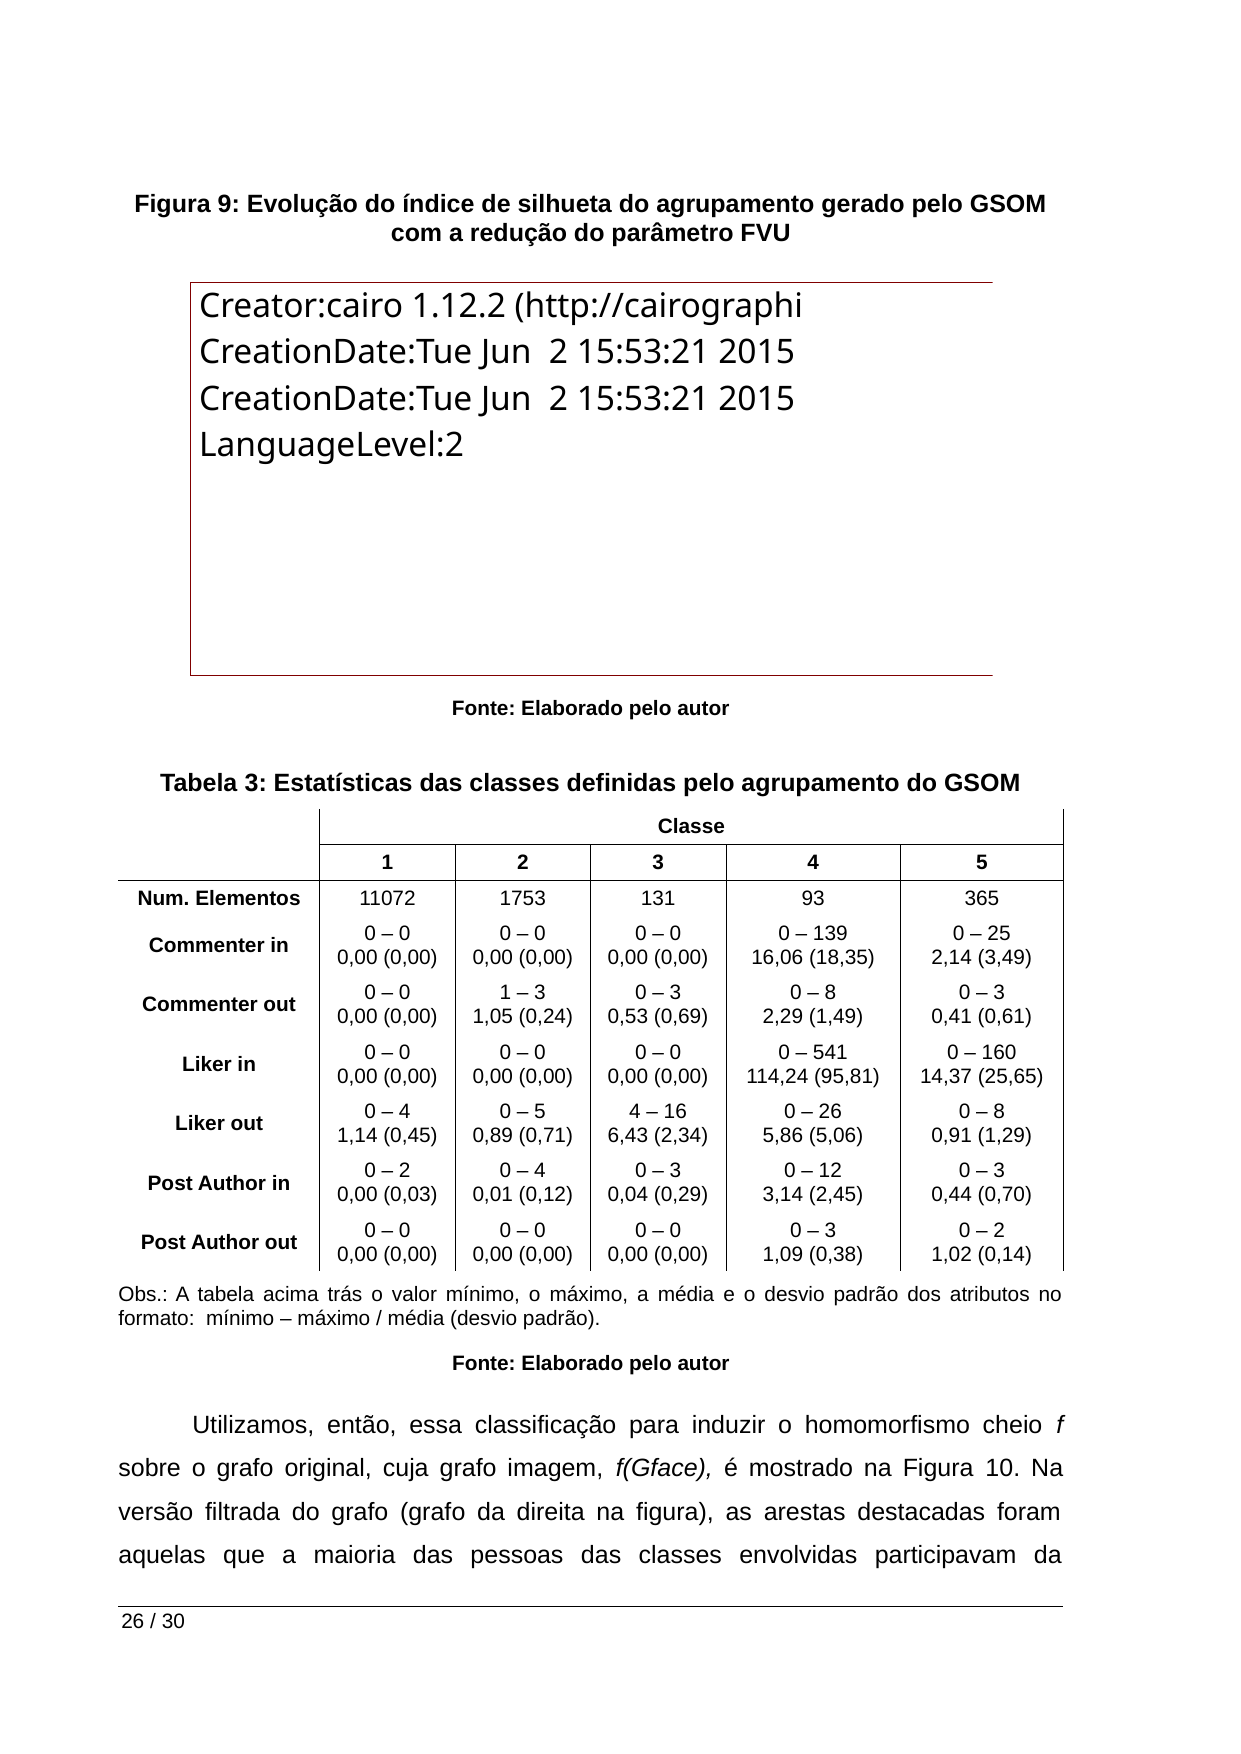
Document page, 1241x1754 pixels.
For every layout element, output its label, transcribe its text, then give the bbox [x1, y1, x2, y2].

table_cell 0 – 0 0,00 (0,00) [591, 1212, 726, 1271]
table_cell 0 – 0 0,00 (0,00) [456, 1034, 590, 1093]
table_cell 0 – 0 0,00 (0,00) [320, 975, 455, 1034]
table_cell 0 – 160 14,37 (25,65) [901, 1034, 1063, 1093]
table_cell 11072 [320, 881, 455, 915]
table_cell 0 – 0 0,00 (0,00) [591, 1034, 726, 1093]
table_cell Post Author out [118, 1212, 319, 1271]
table_cell 0 – 2 1,02 (0,14) [901, 1212, 1063, 1271]
table_cell 0 – 0 0,00 (0,00) [320, 1212, 455, 1271]
table_cell 2 [456, 845, 590, 879]
table_cell 0 – 5 0,89 (0,71) [456, 1093, 590, 1153]
table_cell 0 – 4 0,01 (0,12) [456, 1153, 590, 1212]
table_cell 0 – 4 1,14 (0,45) [320, 1093, 455, 1153]
table_cell 3 [591, 845, 726, 879]
table_cell 0 – 25 2,14 (3,49) [901, 915, 1063, 974]
text Fonte: Elaborado pelo autor [134, 279, 1047, 720]
table_cell 0 – 3 0,04 (0,29) [591, 1153, 726, 1212]
table_cell 0 – 12 3,14 (2,45) [727, 1153, 900, 1212]
table_cell Liker in [118, 1034, 319, 1093]
table_cell 365 [901, 881, 1063, 915]
table_cell Post Author in [118, 1153, 319, 1212]
table_cell 0 – 3 0,41 (0,61) [901, 975, 1063, 1034]
table_cell 4 [727, 845, 900, 879]
table_header [118, 809, 319, 844]
table_cell 0 – 0 0,00 (0,00) [456, 915, 590, 974]
table_cell 0 – 26 5,86 (5,06) [727, 1093, 900, 1153]
text Obs.: A tabela acima trás o valor mínimo, o máximo, a média e o desvio padrão dos atributos no formato: mínimo – máximo / média (desvio padrão). [118, 1282, 1063, 1330]
table_cell Num. Elementos [118, 881, 319, 915]
table_cell 4 – 16 6,43 (2,34) [591, 1093, 726, 1153]
text Tabela 3: Estatísticas das classes definidas pelo agrupamento do GSOM [118, 767, 1063, 796]
table_cell 0 – 541 114,24 (95,81) [727, 1034, 900, 1093]
table_cell Liker out [118, 1093, 319, 1153]
table_cell 0 – 0 0,00 (0,00) [456, 1212, 590, 1271]
table_cell 1 [320, 845, 455, 879]
table_cell 0 – 0 0,00 (0,00) [591, 915, 726, 974]
table_cell 131 [591, 881, 726, 915]
table_cell 93 [727, 881, 900, 915]
table_cell 0 – 139 16,06 (18,35) [727, 915, 900, 974]
table_cell 0 – 8 2,29 (1,49) [727, 975, 900, 1034]
table_cell 0 – 2 0,00 (0,03) [320, 1153, 455, 1212]
text Fonte: Elaborado pelo autor [118, 1351, 1063, 1374]
table_cell Commenter in [118, 915, 319, 974]
table_cell 0 – 3 0,44 (0,70) [901, 1153, 1063, 1212]
table_header Classe [320, 809, 1063, 844]
table_cell 1753 [456, 881, 590, 915]
table_cell 0 – 8 0,91 (1,29) [901, 1093, 1063, 1153]
table_cell 0 – 0 0,00 (0,00) [320, 1034, 455, 1093]
table_cell 1 – 3 1,05 (0,24) [456, 975, 590, 1034]
text Utilizamos, então, essa classificação para induzir o homomorfismo cheio f sobre o grafo original, cuja grafo imagem, f(Gface), é mostrado na Figura 10. Na versão filtrada do grafo (grafo da direita na figura), as arestas destacadas foram aquelas que a maioria das pessoas das classes envolvidas participavam da [118, 1410, 1063, 1568]
table_cell 5 [901, 845, 1063, 879]
table_cell Commenter out [118, 975, 319, 1034]
table_cell [118, 844, 319, 879]
text Figura 9: Evolução do índice de silhueta do agrupamento gerado pelo GSOM com a redução do parâmetro FVU [134, 189, 1047, 247]
table_cell 0 – 0 0,00 (0,00) [320, 915, 455, 974]
table_cell 0 – 3 0,53 (0,69) [591, 975, 726, 1034]
table_cell 0 – 3 1,09 (0,38) [727, 1212, 900, 1271]
